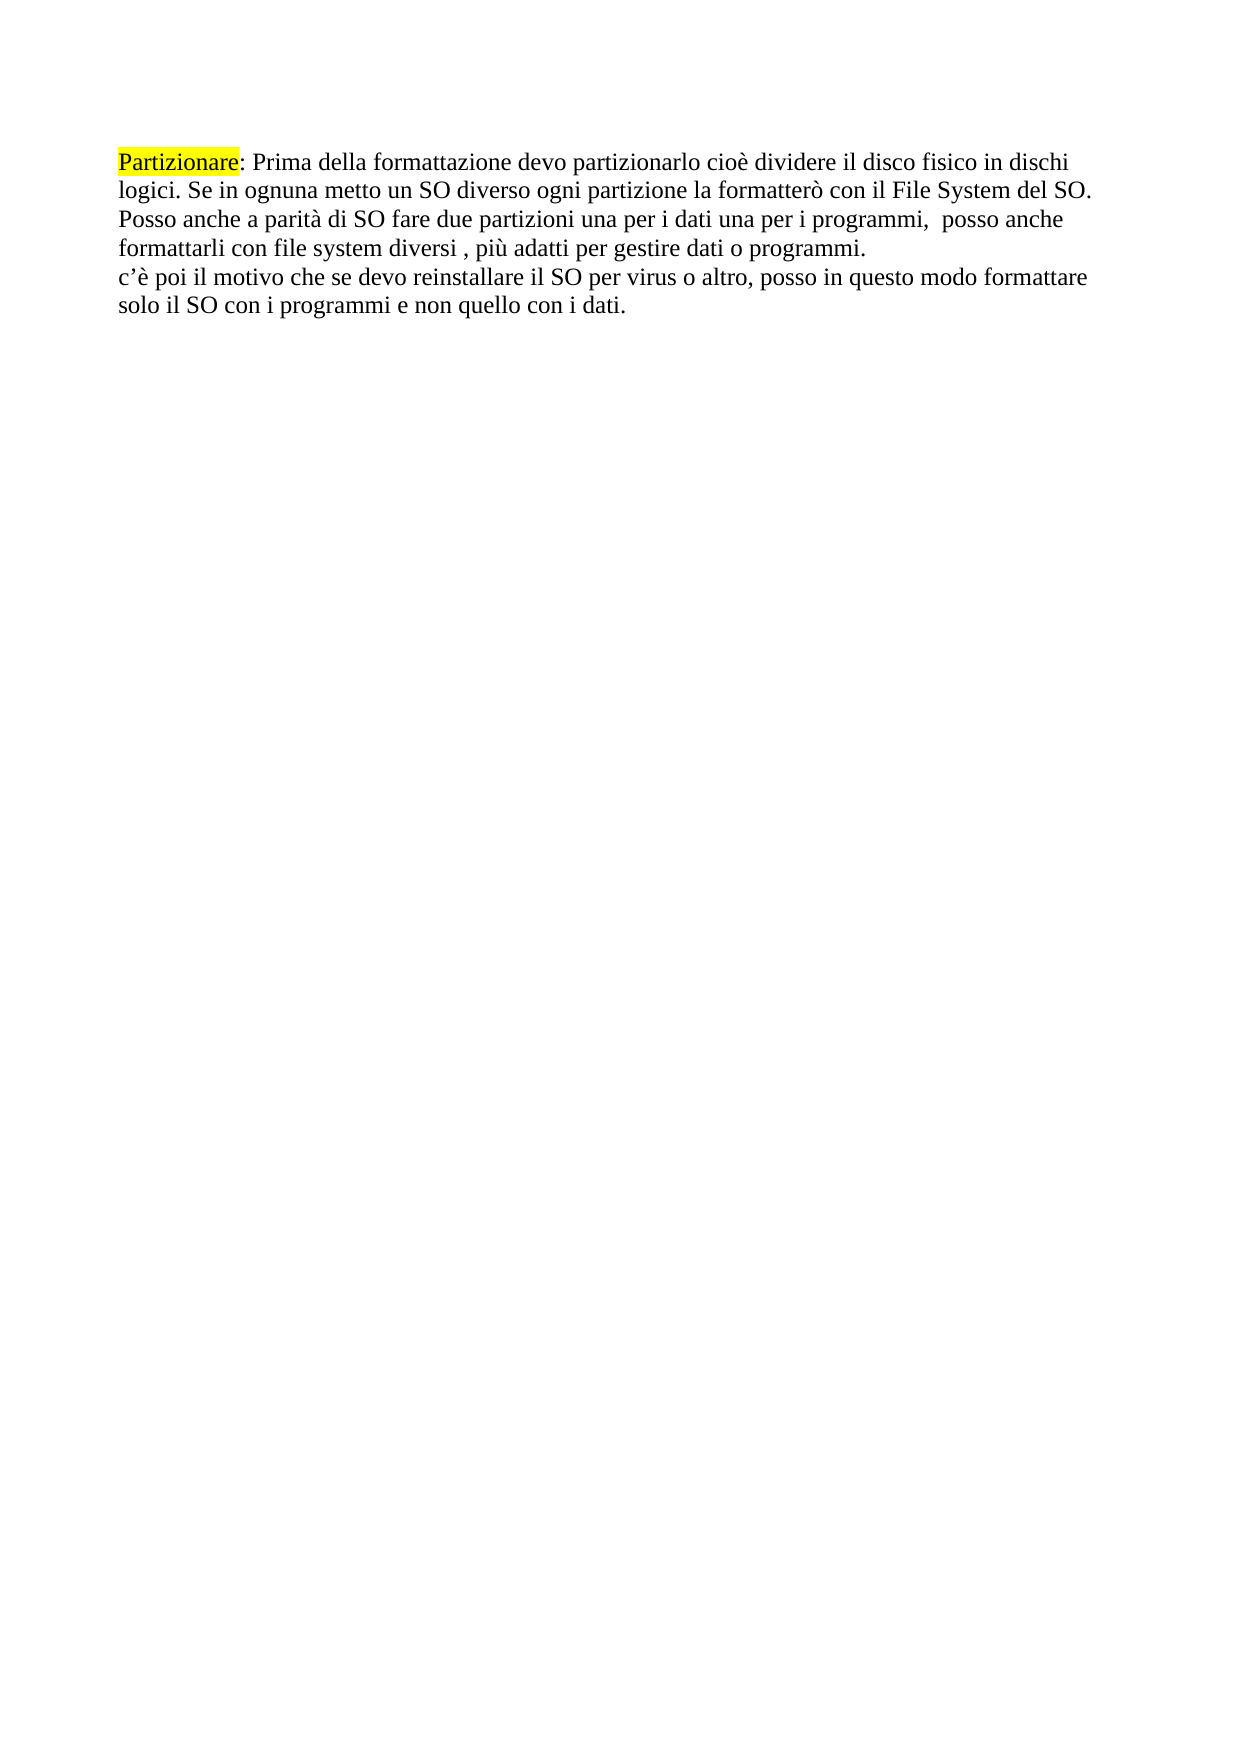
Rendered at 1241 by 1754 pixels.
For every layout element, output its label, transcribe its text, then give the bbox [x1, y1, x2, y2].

text c’è poi il motivo che se devo reinstallare il SO per virus o altro, posso in questo modo formattare solo il SO con i programmi e non quello con i dati. [118, 262, 1122, 319]
text Posso anche a parità di SO fare due partizioni una per i dati una per i programmi, posso anche formattarli con file system diversi , più adatti per gestire dati o programmi. [118, 204, 1122, 262]
text Partizionare: Prima della formattazione devo partizionarlo cioè dividere il disco fisico in dischi logici. Se in ognuna metto un SO diverso ogni partizione la formatterò con il File System del SO. [118, 147, 1122, 204]
